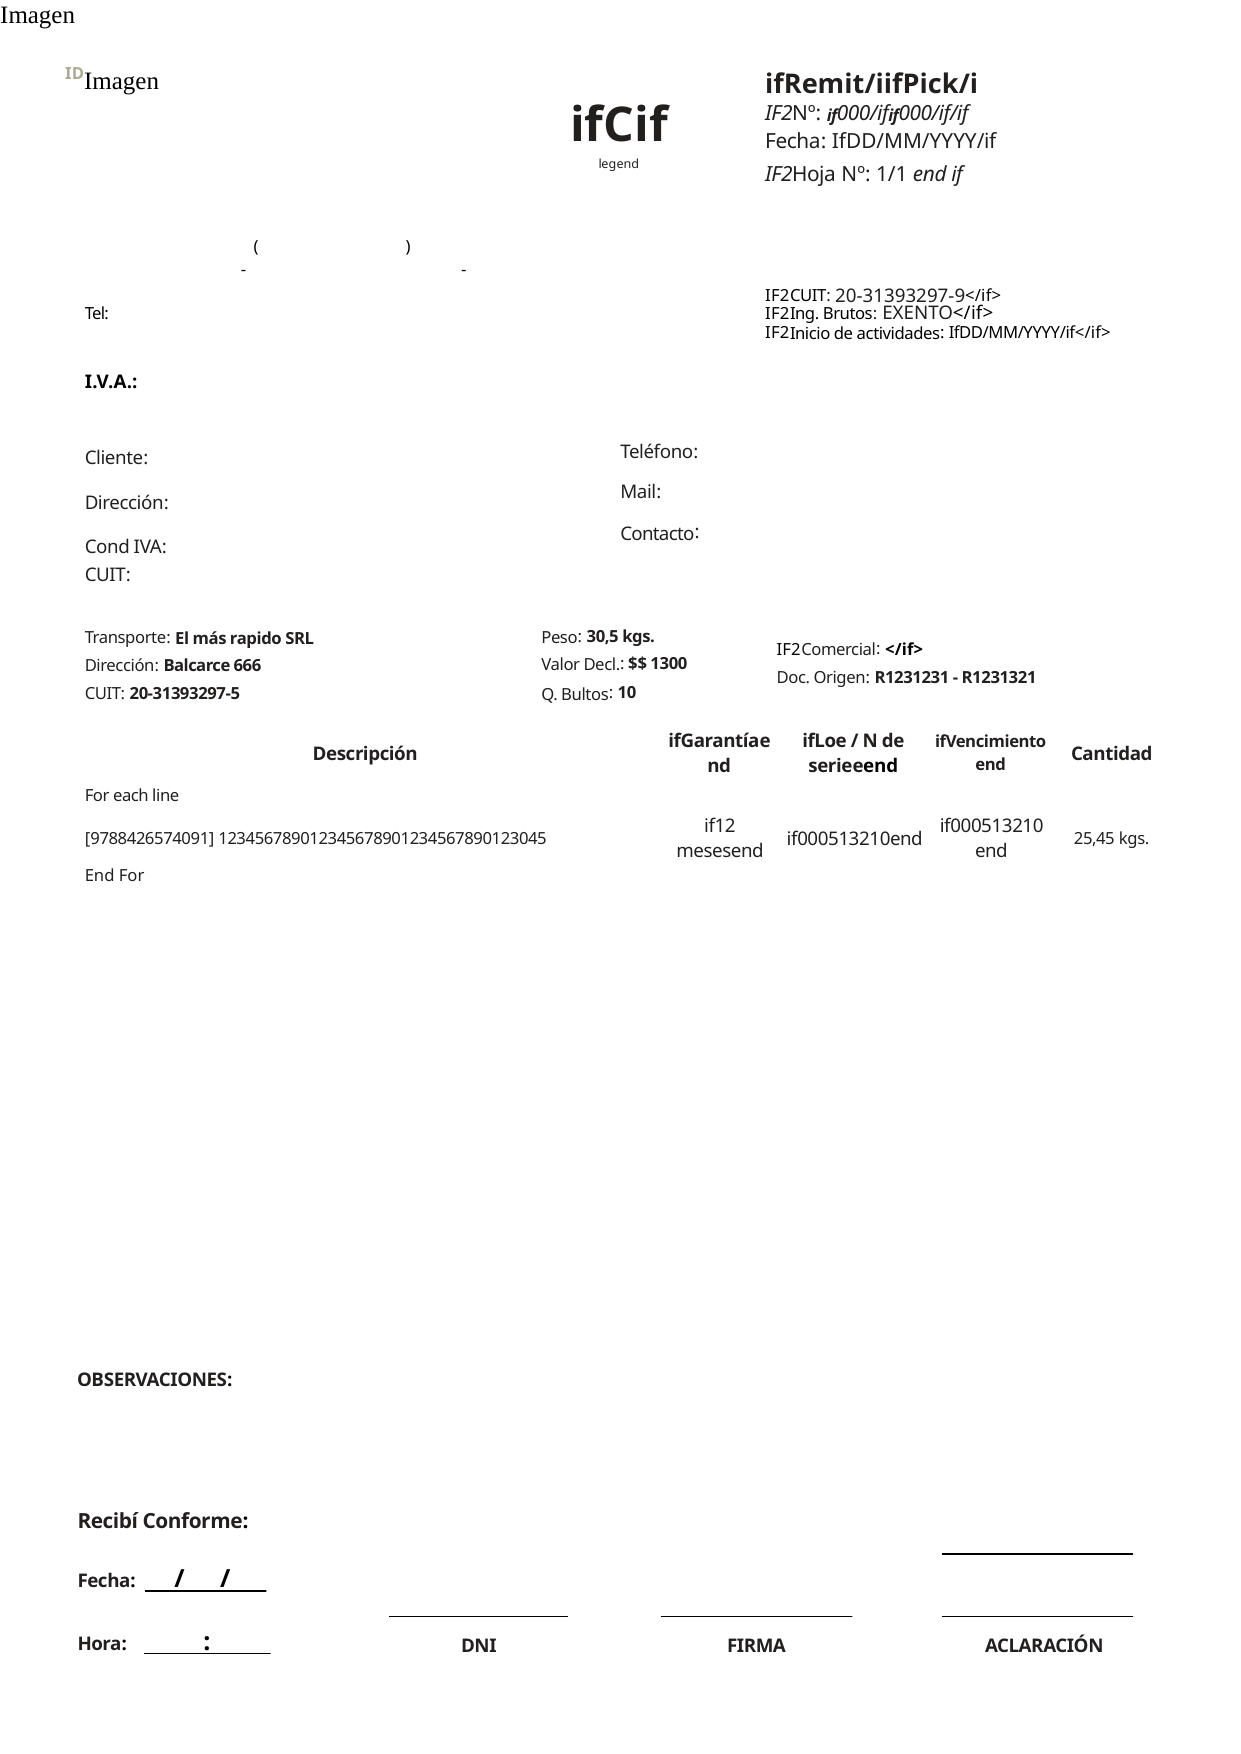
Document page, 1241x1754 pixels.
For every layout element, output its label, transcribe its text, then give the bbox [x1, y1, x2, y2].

table_header [774, 784, 935, 812]
table_header For each line [65, 784, 665, 812]
table_header [1048, 784, 1175, 812]
table_cell if000513210end [774, 812, 935, 863]
table_cell [1048, 863, 1175, 892]
table_cell 25,45 kgs. [1048, 812, 1175, 863]
table_cell End For [65, 863, 665, 892]
table_header [935, 784, 1047, 812]
table_cell if000513210end [935, 812, 1047, 863]
table_cell [935, 863, 1047, 892]
table_cell [9788426574091] 123456789012345678901234567890123045 [65, 812, 665, 863]
table_cell [774, 863, 935, 892]
table_cell if12 mesesend [665, 812, 774, 863]
table_header [665, 784, 774, 812]
table_cell [665, 863, 774, 892]
